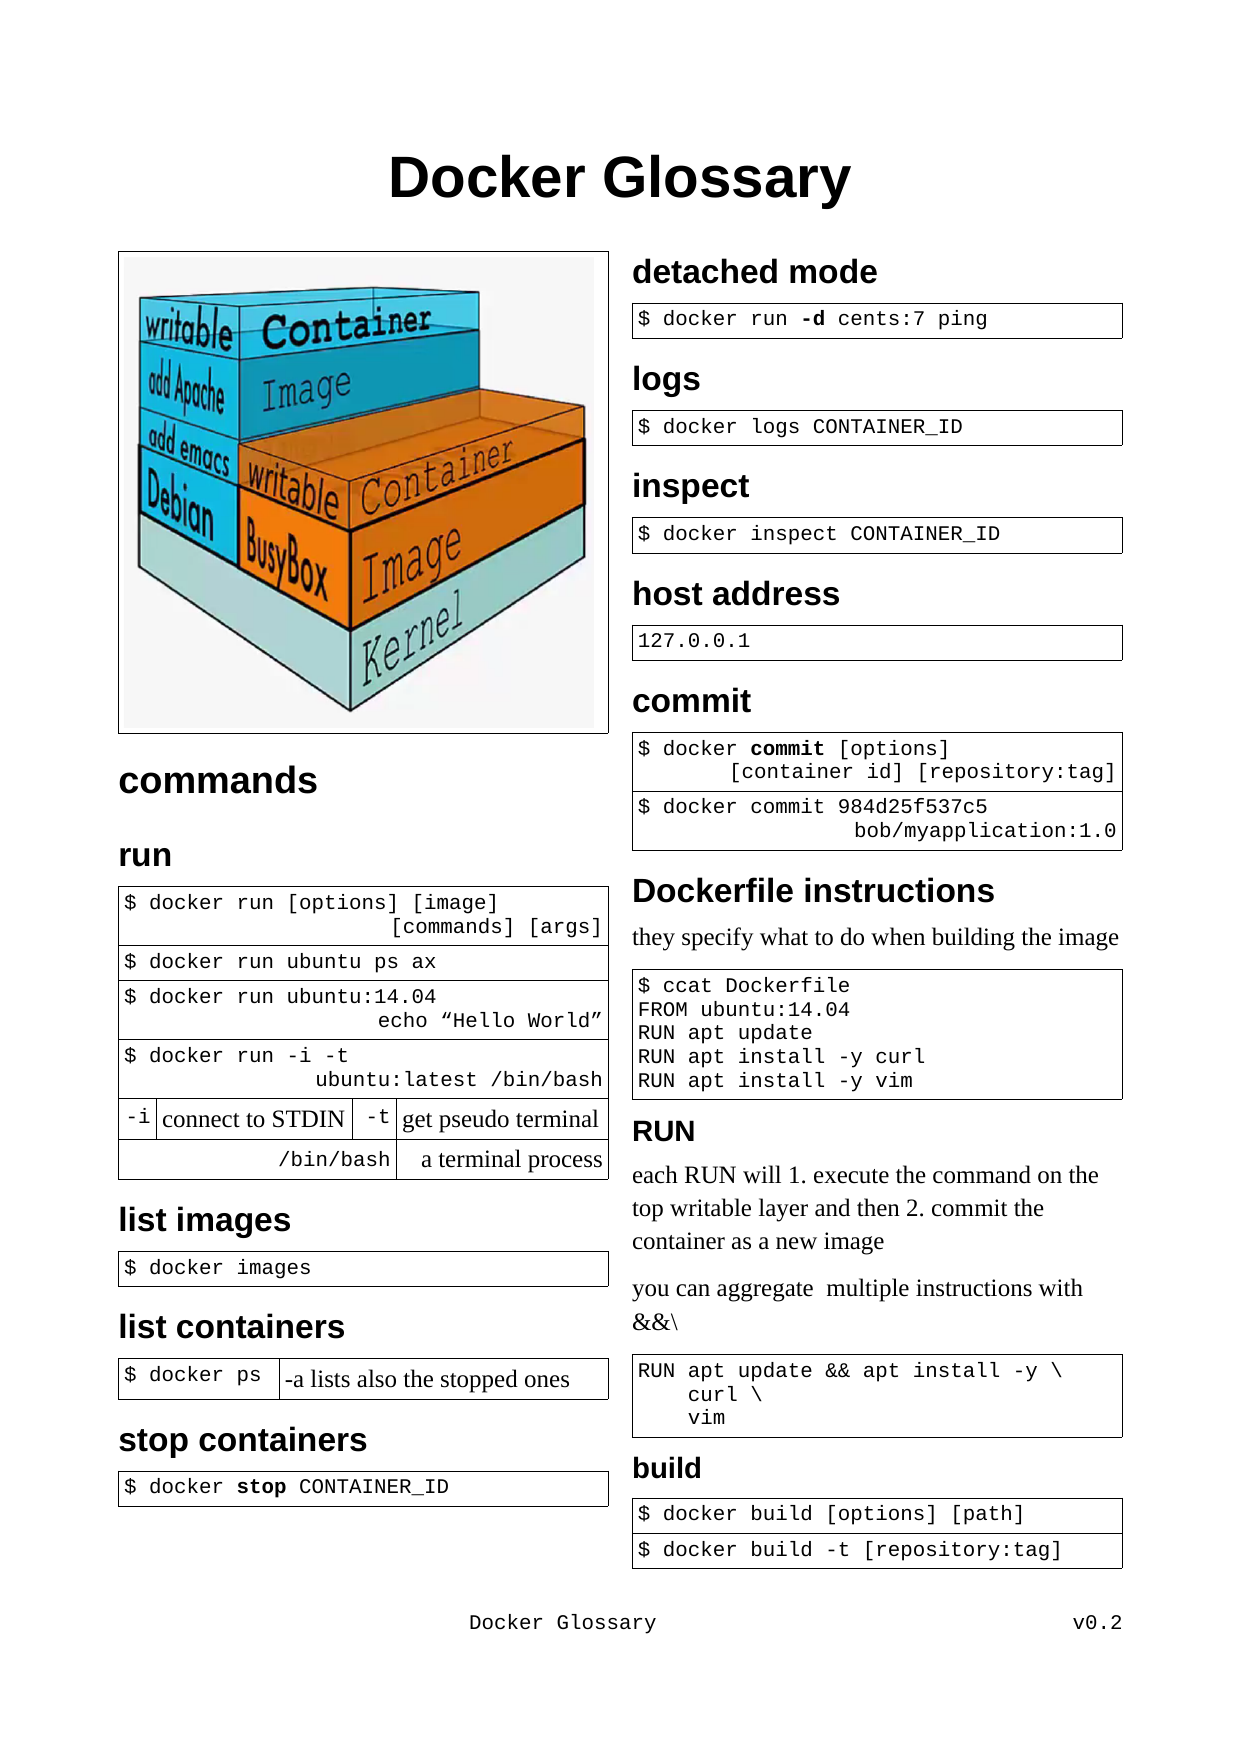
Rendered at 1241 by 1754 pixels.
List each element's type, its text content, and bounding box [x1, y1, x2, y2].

table_cell get pseudo terminal [397, 1099, 608, 1138]
table_cell -i [119, 1099, 156, 1138]
table_header 127.0.0.1 [633, 626, 1122, 660]
table_header $ docker commit [options] [container id] [repository:tag] [633, 733, 1122, 791]
table_cell $ docker run -i -t ubuntu:latest /bin/bash [119, 1040, 608, 1098]
table_header $ ccat Dockerfile FROM ubuntu:14.04 RUN apt update RUN apt install -y curl RUN apt install -y vim [633, 970, 1122, 1099]
subtitle stop containers [118, 1419, 608, 1458]
subtitle build [632, 1451, 1122, 1485]
table_cell $ docker commit 984d25f537c5 bob/myapplication:1.0 [633, 792, 1122, 849]
table_header $ docker inspect CONTAINER_ID [633, 518, 1122, 552]
table_header $ docker ps [119, 1359, 279, 1398]
table_header $ docker run [options] [image] [commands] [args] [119, 887, 608, 945]
subtitle logs [632, 359, 1122, 397]
text each RUN will 1. execute the command on the top writable layer and then 2. commit the container as a new image [632, 1160, 1122, 1255]
subtitle detached mode [632, 251, 1122, 290]
subtitle run [118, 835, 608, 874]
table_header -a lists also the stopped ones [280, 1359, 608, 1398]
subtitle commit [632, 681, 1122, 719]
table_cell a terminal process [397, 1140, 608, 1179]
title Docker Glossary [118, 143, 1122, 210]
subtitle host address [632, 573, 1122, 612]
text you can aggregate multiple instructions with &&\ [632, 1273, 1122, 1335]
text they specify what to do when building the image [632, 922, 1122, 950]
table_header RUN apt update && apt install -y \ curl \ vim [633, 1355, 1122, 1437]
table_header $ docker run -d cents:7 ping [633, 304, 1122, 338]
subtitle inspect [632, 466, 1122, 505]
picture [123, 257, 594, 728]
table_header [119, 252, 608, 733]
subtitle list images [118, 1200, 608, 1238]
table_cell connect to STDIN [157, 1099, 352, 1138]
table_header $ docker build [options] [path] [633, 1499, 1122, 1533]
subtitle RUN [632, 1114, 1122, 1147]
table_header $ docker images [119, 1252, 608, 1286]
table_cell $ docker build -t [repository:tag] [633, 1534, 1122, 1568]
table_cell $ docker run ubuntu:14.04 echo “Hello World” [119, 981, 608, 1039]
subtitle Dockerfile instructions [632, 870, 1122, 909]
table_cell -t [353, 1099, 396, 1138]
table_cell $ docker run ubuntu ps ax [119, 946, 608, 980]
table_header $ docker stop CONTAINER_ID [119, 1472, 608, 1506]
table_cell /bin/bash [119, 1140, 396, 1179]
subtitle commands [118, 758, 608, 802]
table_header $ docker logs CONTAINER_ID [633, 411, 1122, 445]
subtitle list containers [118, 1307, 608, 1346]
